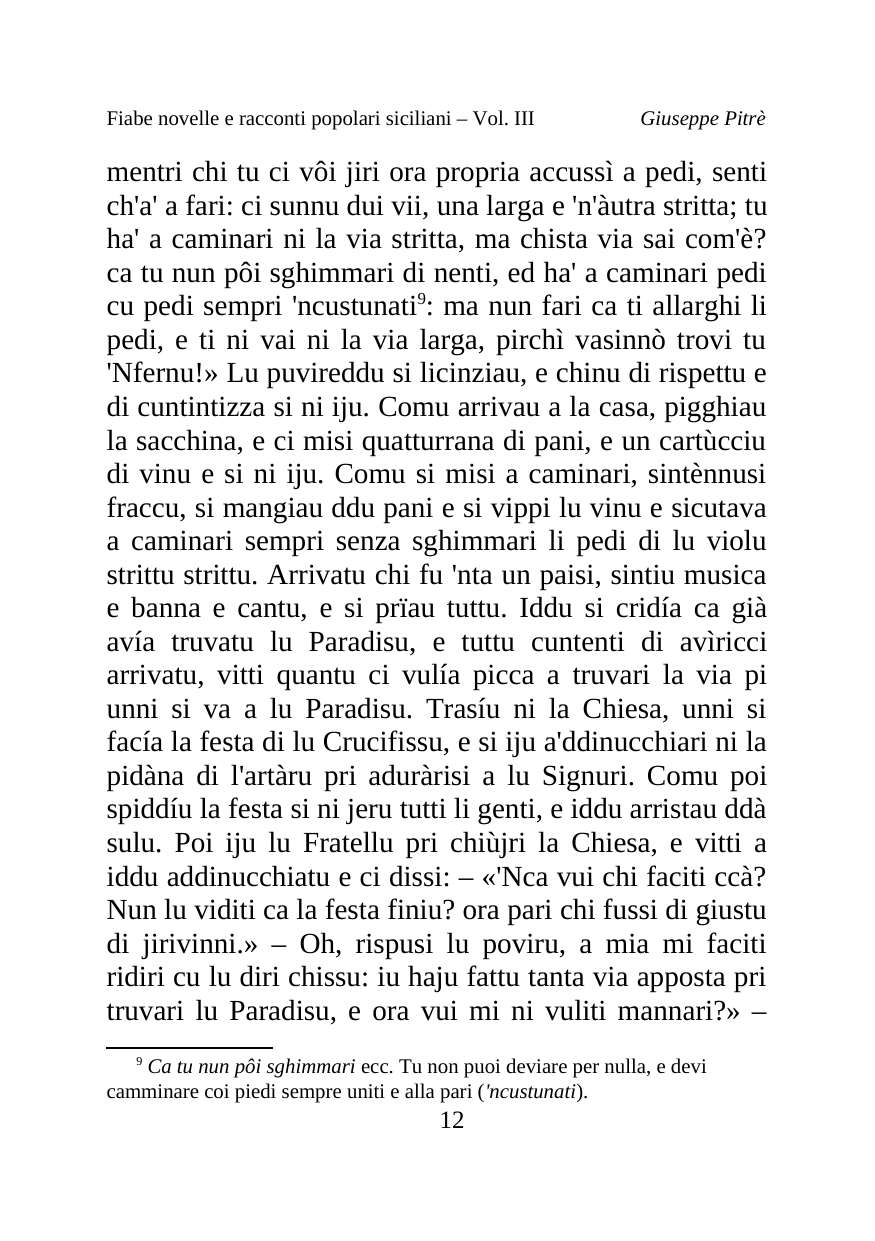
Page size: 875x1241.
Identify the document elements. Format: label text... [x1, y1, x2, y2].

text mentri chi tu ci vôi jiri ora propria accussì a pedi, senti ch'a' a fari: ci sunnu dui vii, una larga e 'n'àutra stritta; tu ha' a caminari ni la via stritta, ma chista via sai com'è? ca tu nun pôi sghimmari di nenti, ed ha' a caminari pedi cu pedi sempri 'ncustunati: ma nun fari ca ti allarghi li pedi, e ti ni vai ni la via larga, pirchì vasinnò trovi tu 'Nfernu!» Lu puvireddu si licinziau, e chinu di rispettu e di cuntintizza si ni iju. Comu arrivau a la casa, pigghiau la sacchina, e ci misi quatturrana di pani, e un cartùcciu di vinu e si ni iju. Comu si misi a caminari, sintènnusi fraccu, si mangiau ddu pani e si vippi lu vinu e sicutava a caminari sempri senza sghimmari li pedi di lu violu strittu strittu. Arrivatu chi fu 'nta un paisi, sintiu musica e banna e cantu, e si prïau tuttu. Iddu si cridía ca già avía truvatu lu Paradisu, e tuttu cuntenti di avìricci arrivatu, vitti quantu ci vulía picca a truvari la via pi unni si va a lu Paradisu. Trasíu ni la Chiesa, unni si facía la festa di lu Crucifissu, e si iju a'ddinucchiari ni la pidàna di l'artàru pri aduràrisi a lu Signuri. Comu poi spiddíu la festa si ni jeru tutti li genti, e iddu arristau ddà sulu. Poi iju lu Fratellu pri chiùjri la Chiesa, e vitti a iddu addinucchiatu e ci dissi: – «'Nca vui chi faciti ccà? Nun lu viditi ca la festa finiu? ora pari chi fussi di giustu di jirivinni.» – Oh, rispusi lu poviru, a mia mi faciti ridiri cu lu diri chissu: iu haju fattu tanta via apposta pri truvari lu Paradisu, e ora vui mi ni vuliti mannari?» – [106, 154, 768, 1026]
text Ca tu nun pôi sghimmari ecc. Tu non puoi deviare per nulla, e devi camminare coi piedi sempre uniti e alla pari ('ncustunati). [106, 1054, 768, 1103]
